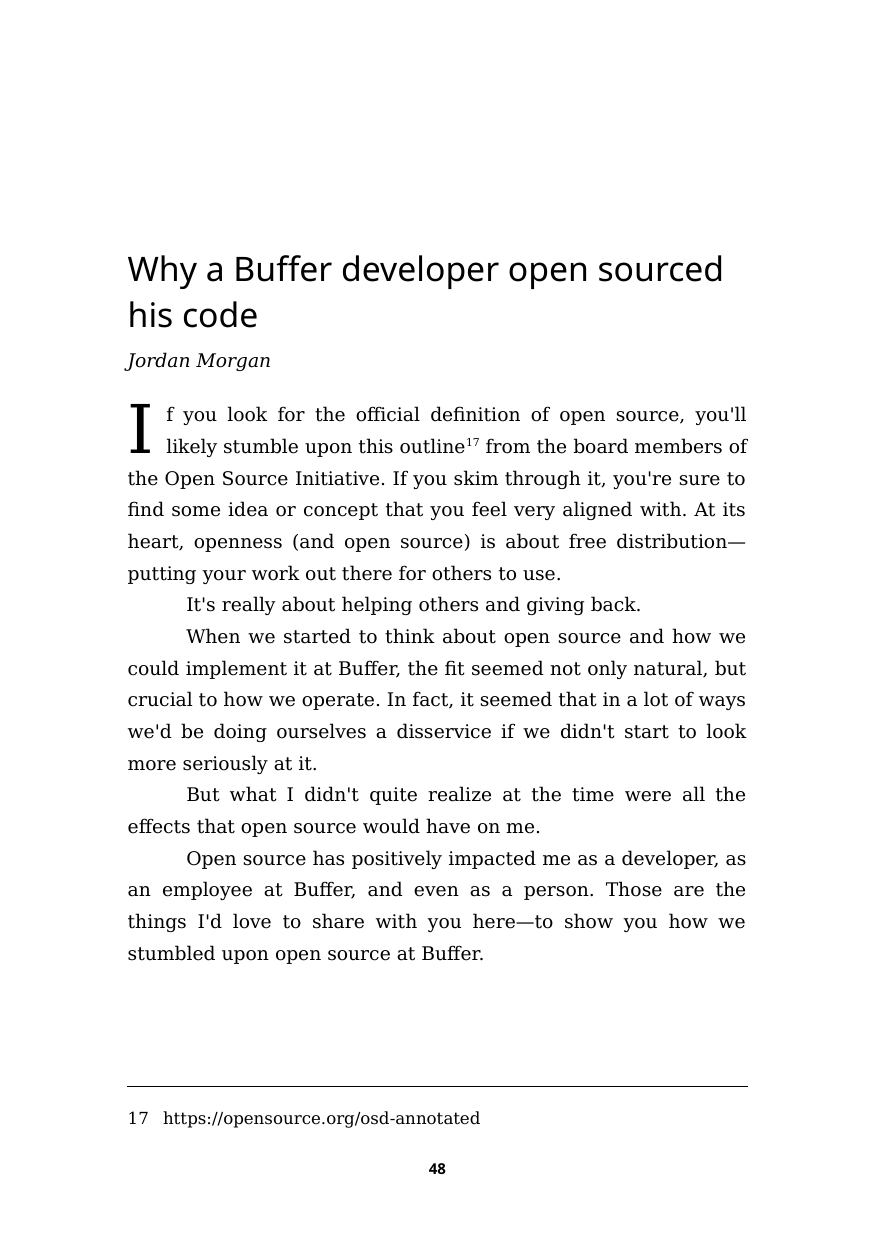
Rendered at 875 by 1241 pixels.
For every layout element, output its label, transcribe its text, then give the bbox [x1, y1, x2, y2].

text It's really about helping others and giving back. [127, 594, 747, 616]
text Jordan Morgan [127, 350, 747, 372]
text https://opensource.org/osd-annotated [127, 1109, 747, 1128]
text Open source has positively impacted me as a developer, as an employee at Buffer, and even as a person. Those are the things I'd love to share with you here—to show you how we stumbled upon open source at Buffer. [127, 848, 747, 964]
text If you look for the official definition of open source, you'll likely stumble upon this outline from the board members of the Open Source Initiative. If you skim through it, you're sure to find some idea or concept that you feel very aligned with. At its heart, openness (and open source) is about free distribution—putting your work out there for others to use. [127, 404, 747, 584]
text But what I didn't quite realize at the time were all the effects that open source would have on me. [127, 784, 747, 838]
subtitle Why a Buffer developer open sourced his code [127, 246, 747, 338]
text When we started to think about open source and how we could implement it at Buffer, the fit seemed not only natural, but crucial to how we operate. In fact, it seemed that in a lot of ways we'd be doing ourselves a disservice if we didn't start to look more seriously at it. [127, 626, 747, 774]
